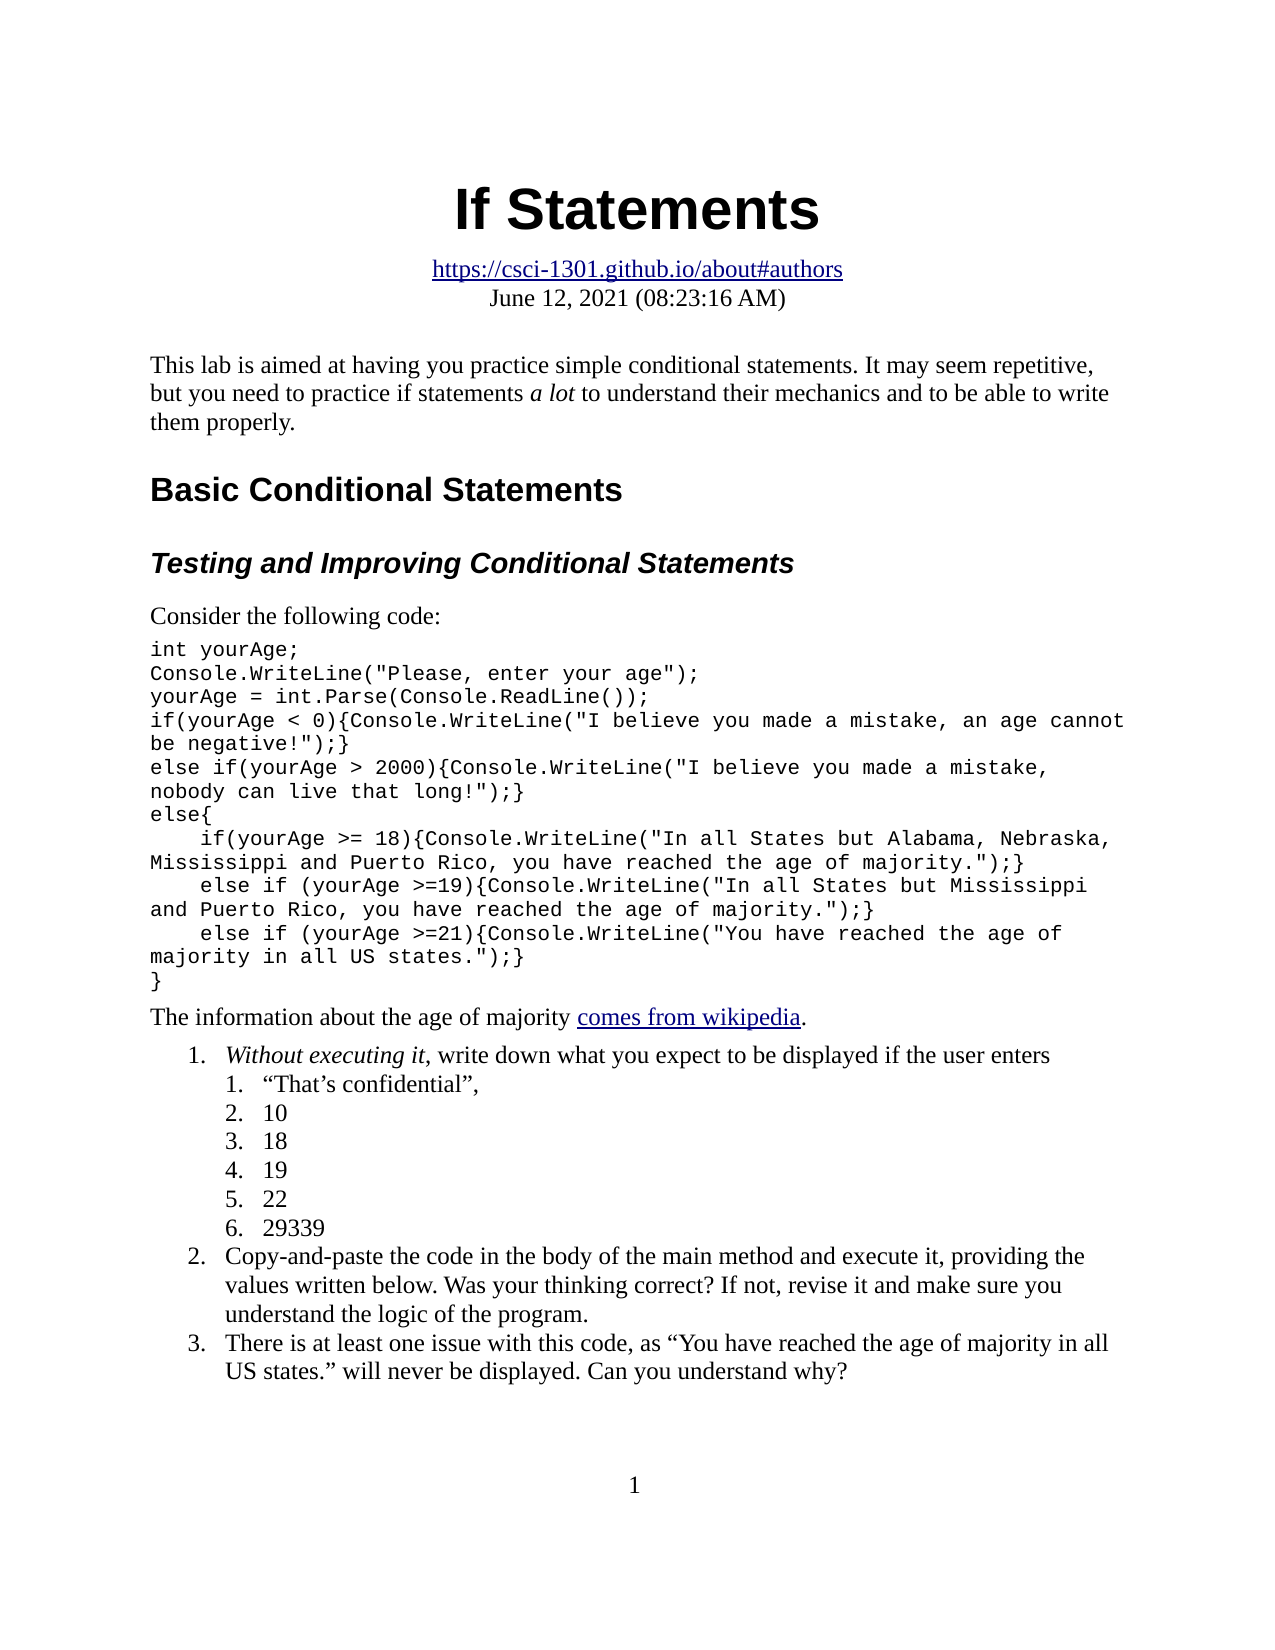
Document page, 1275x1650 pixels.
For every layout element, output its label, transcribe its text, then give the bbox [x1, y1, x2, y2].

list “That’s confidential”, [225, 1069, 1125, 1098]
list There is at least one issue with this code, as “You have reached the age of majority in all US states.” will never be displayed. Can you understand why? [187, 1328, 1125, 1385]
text else if (yourAge >=21){Console.WriteLine("You have reached the age of majority in all US states.");} [150, 923, 1125, 970]
list 22 [225, 1184, 1125, 1213]
list 18 [225, 1126, 1125, 1155]
text } [150, 970, 1125, 993]
text https://csci-1301.github.io/about#authors [150, 254, 1125, 283]
list 29339 [225, 1213, 1125, 1241]
text June 12, 2021 (08:23:16 AM) [150, 283, 1125, 312]
text The information about the age of majority comes from wikipedia. [150, 1002, 1125, 1031]
list 19 [225, 1155, 1125, 1184]
text else if(yourAge > 2000){Console.WriteLine("I believe you made a mistake, nobody can live that long!");} [150, 757, 1125, 804]
text if(yourAge >= 18){Console.WriteLine("In all States but Alabama, Nebraska, Mississippi and Puerto Rico, you have reached the age of majority.");} [150, 828, 1125, 875]
list 10 [225, 1098, 1125, 1126]
title If Statements [150, 175, 1125, 242]
text yourAge = int.Parse(Console.ReadLine()); [150, 686, 1125, 710]
text else{ [150, 804, 1125, 828]
text This lab is aimed at having you practice simple conditional statements. It may seem repetitive, but you need to practice if statements a lot to understand their mechanics and to be able to write them properly. [150, 350, 1125, 436]
subtitle Testing and Improving Conditional Statements [150, 546, 1125, 580]
list Copy-and-paste the code in the body of the main method and execute it, providing the values written below. Was your thinking correct? If not, revise it and make sure you understand the logic of the program. [187, 1241, 1125, 1328]
text Console.WriteLine("Please, enter your age"); [150, 662, 1125, 686]
text int yourAge; [150, 639, 1125, 662]
text Consider the following code: [150, 601, 1125, 630]
text if(yourAge < 0){Console.WriteLine("I believe you made a mistake, an age cannot be negative!");} [150, 710, 1125, 757]
subtitle Basic Conditional Statements [150, 470, 1125, 509]
list Without executing it, write down what you expect to be displayed if the user enters [187, 1040, 1125, 1069]
text else if (yourAge >=19){Console.WriteLine("In all States but Mississippi and Puerto Rico, you have reached the age of majority.");} [150, 875, 1125, 923]
